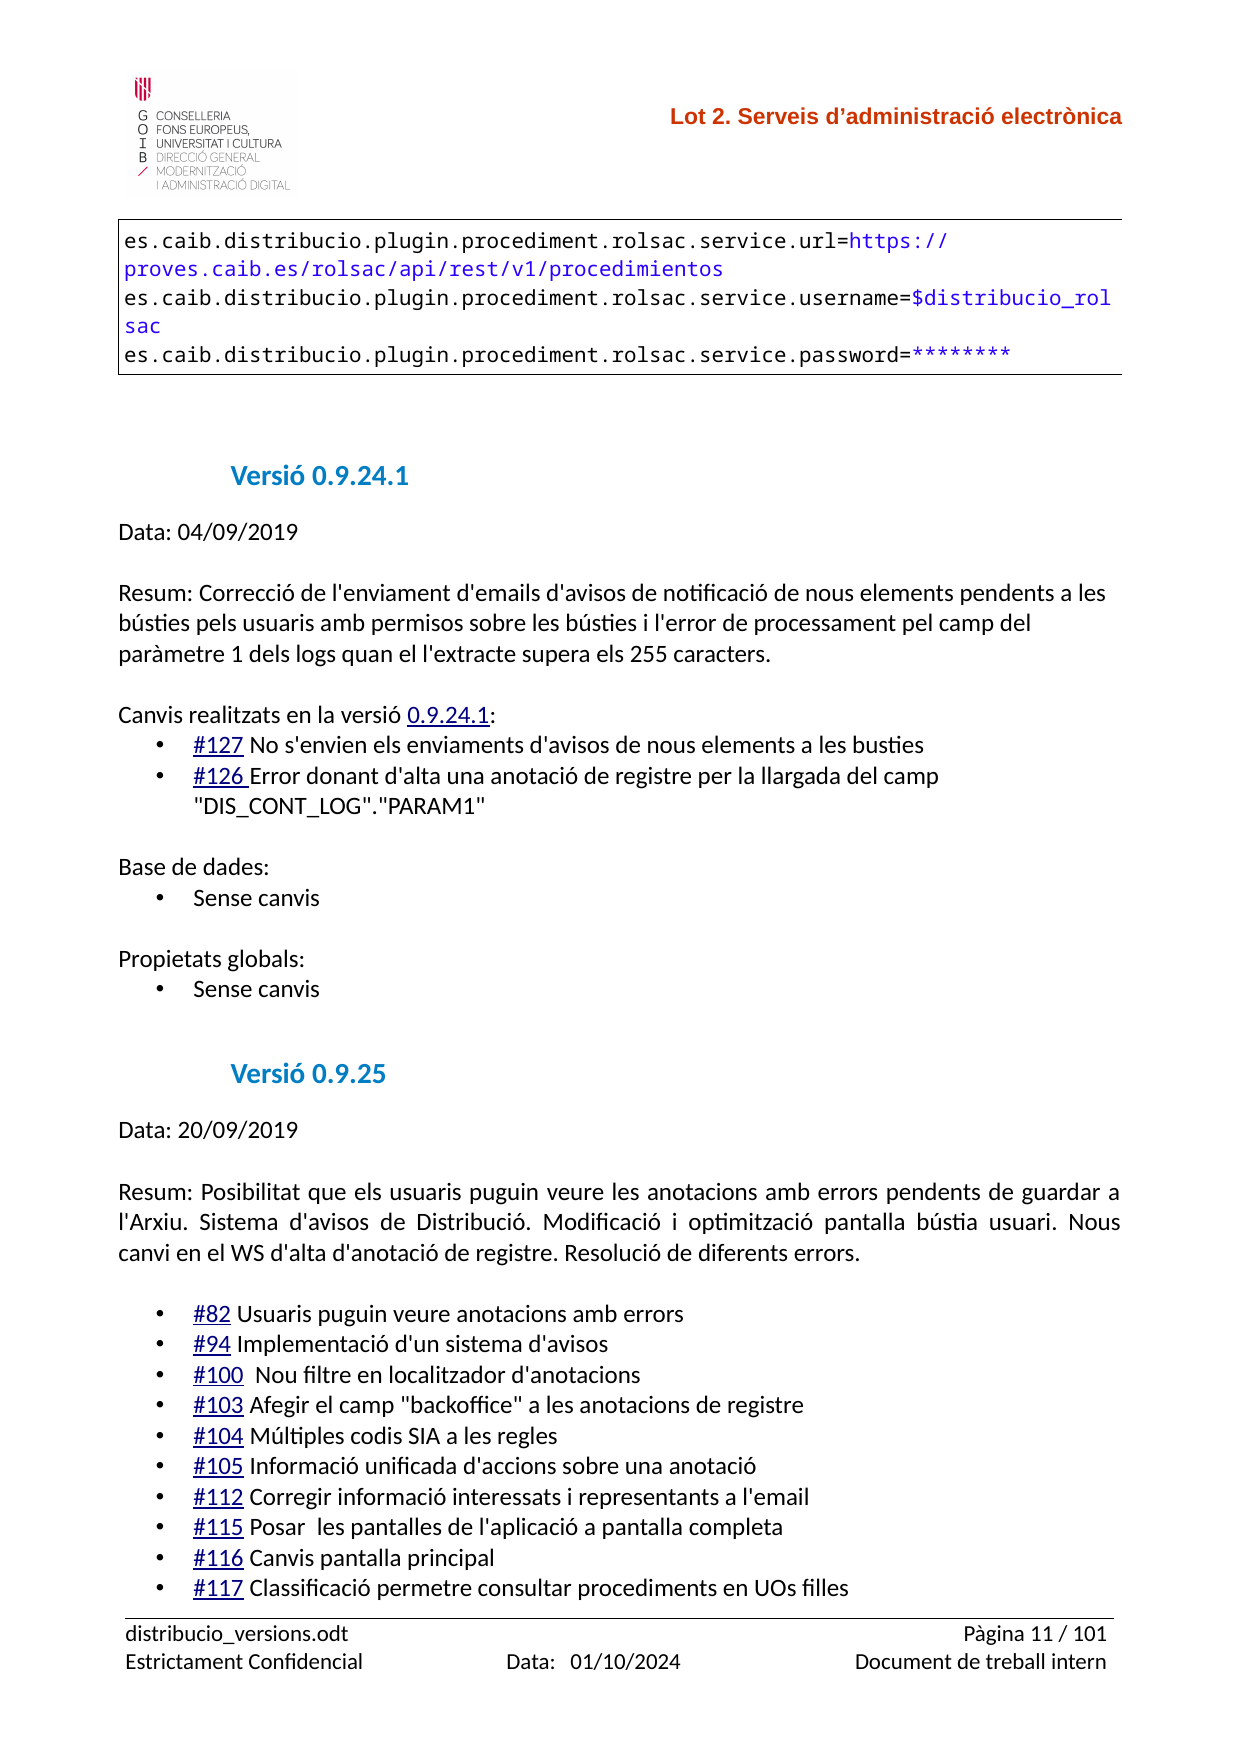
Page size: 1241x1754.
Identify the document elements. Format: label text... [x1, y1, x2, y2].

list #117 Classificació permetre consultar procediments en UOs filles [156, 1572, 1122, 1603]
table_header es.caib.distribucio.plugin.procediment.rolsac.service.url=https://proves.caib.es/rolsac/api/rest/v1/procedimientos es.caib.distribucio.plugin.procediment.rolsac.service.username=$distribucio_rolsac es.caib.distribucio.plugin.procediment.rolsac.service.password=******** [119, 220, 1122, 374]
list #127 No s'envien els enviaments d'avisos de nous elements a les busties [156, 729, 1122, 760]
picture [126, 70, 299, 197]
list Sense canvis [156, 974, 1122, 1004]
text Resum: Correcció de l'enviament d'emails d'avisos de notificació de nous elements pendents a les bústies pels usuaris amb permisos sobre les bústies i l'error de processament pel camp del paràmetre 1 dels logs quan el l'extracte supera els 255 caracters. [118, 577, 1122, 668]
list Sense canvis [156, 882, 1122, 913]
text Propietats globals: [118, 943, 1122, 974]
text Resum: Posibilitat que els usuaris puguin veure les anotacions amb errors pendents de guardar a l'Arxiu. Sistema d'avisos de Distribució. Modificació i optimització pantalla bústia usuari. Nous canvi en el WS d'alta d'anotació de registre. Resolució de diferents errors. [118, 1176, 1122, 1267]
list #116 Canvis pantalla principal [156, 1542, 1122, 1572]
subtitle Versió 0.9.25 [153, 1055, 1122, 1091]
list #115 Posar les pantalles de l'aplicació a pantalla completa [156, 1511, 1122, 1542]
subtitle Versió 0.9.24.1 [153, 457, 1122, 492]
list #126 Error donant d'alta una anotació de registre per la llargada del camp "DIS_CONT_LOG"."PARAM1" [156, 760, 1122, 821]
text Base de dades: [118, 852, 1122, 882]
list #94 Implementació d'un sistema d'avisos [156, 1328, 1122, 1359]
list #82 Usuaris puguin veure anotacions amb errors [156, 1298, 1122, 1328]
list #100 Nou filtre en localitzador d'anotacions [156, 1359, 1122, 1389]
text Data: 20/09/2019 [118, 1114, 1122, 1145]
list #112 Corregir informació interessats i representants a l'email [156, 1481, 1122, 1511]
text Canvis realitzats en la versió 0.9.24.1: [118, 699, 1122, 729]
list #103 Afegir el camp "backoffice" a les anotacions de registre [156, 1389, 1122, 1420]
list #104 Múltiples codis SIA a les regles [156, 1420, 1122, 1450]
list #105 Informació unificada d'accions sobre una anotació [156, 1450, 1122, 1481]
text Data: 04/09/2019 [118, 516, 1122, 546]
